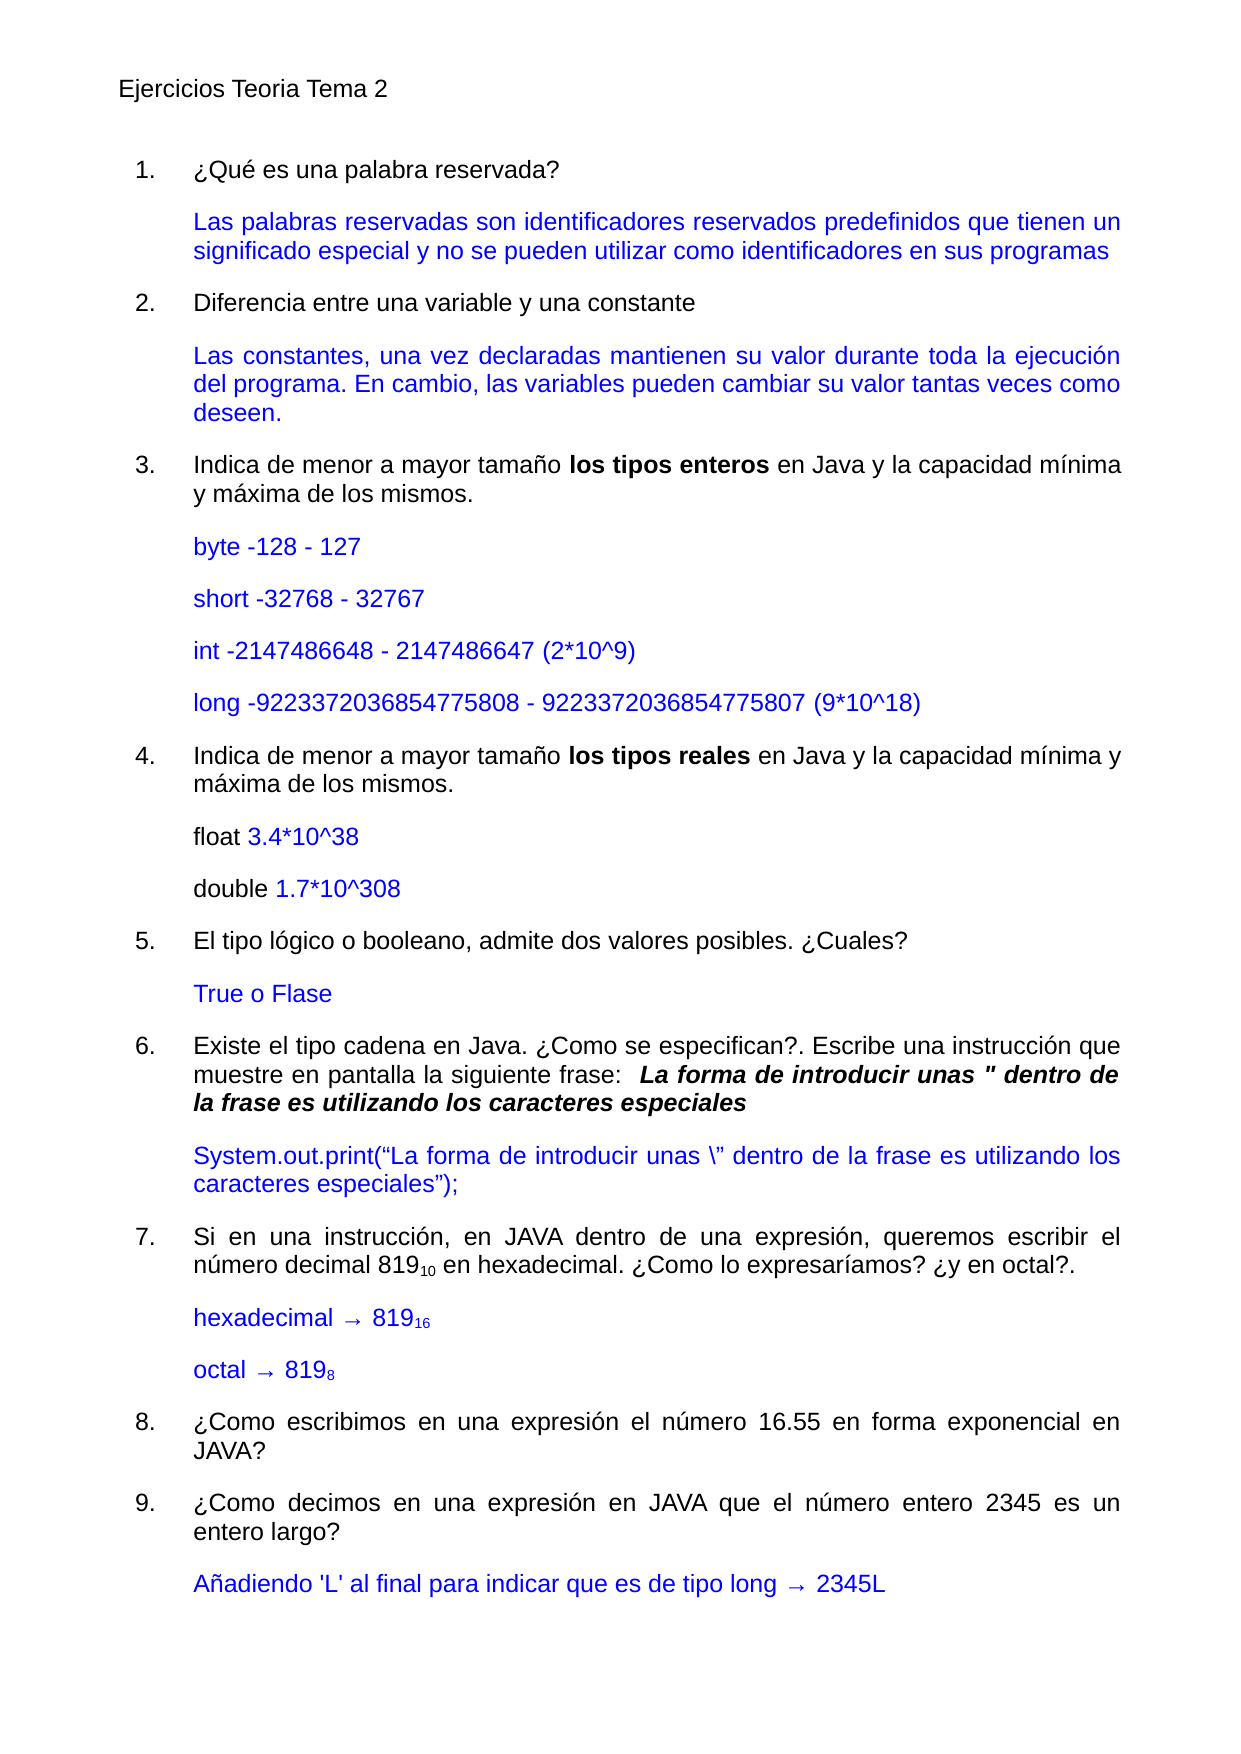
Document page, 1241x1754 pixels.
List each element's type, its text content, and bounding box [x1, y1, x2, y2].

list System.out.print(“La forma de introducir unas \” dentro de la frase es utilizando los caracteres especiales”); [156, 1141, 1122, 1198]
list octal → 8198 [156, 1355, 1122, 1384]
list ¿Como escribimos en una expresión el número 16.55 en forma exponencial en JAVA? [156, 1407, 1122, 1465]
list hexadecimal → 81916 [156, 1303, 1122, 1331]
list Añadiendo 'L' al final para indicar que es de tipo long → 2345L [156, 1569, 1122, 1598]
list double 1.7*10^308 [156, 874, 1122, 903]
list Si en una instrucción, en JAVA dentro de una expresión, queremos escribir el número decimal 81910 en hexadecimal. ¿Como lo expresaríamos? ¿y en octal?. [156, 1222, 1122, 1279]
list El tipo lógico o booleano, admite dos valores posibles. ¿Cuales? [156, 926, 1122, 955]
list Las constantes, una vez declaradas mantienen su valor durante toda la ejecución del programa. En cambio, las variables pueden cambiar su valor tantas veces como deseen. [156, 341, 1122, 427]
list Indica de menor a mayor tamaño los tipos reales en Java y la capacidad mínima y máxima de los mismos. [156, 741, 1122, 798]
list True o Flase [156, 978, 1122, 1007]
list int -2147486648 - 2147486647 (2*10^9) [156, 636, 1122, 665]
list ¿Qué es una palabra reservada? [156, 155, 1122, 184]
list float 3.4*10^38 [156, 822, 1122, 850]
list short -32768 - 32767 [156, 584, 1122, 612]
list ¿Como decimos en una expresión en JAVA que el número entero 2345 es un entero largo? [156, 1488, 1122, 1546]
list byte -128 - 127 [156, 531, 1122, 560]
list Diferencia entre una variable y una constante [156, 288, 1122, 317]
list long -9223372036854775808 - 9223372036854775807 (9*10^18) [156, 688, 1122, 717]
list Existe el tipo cadena en Java. ¿Como se especifican?. Escribe una instrucción que muestre en pantalla la siguiente frase: La forma de introducir unas " dentro de la frase es utilizando los caracteres especiales [156, 1031, 1122, 1117]
list Las palabras reservadas son identificadores reservados predefinidos que tienen un significado especial y no se pueden utilizar como identificadores en sus programas [156, 207, 1122, 265]
list Indica de menor a mayor tamaño los tipos enteros en Java y la capacidad mínima y máxima de los mismos. [156, 450, 1122, 508]
